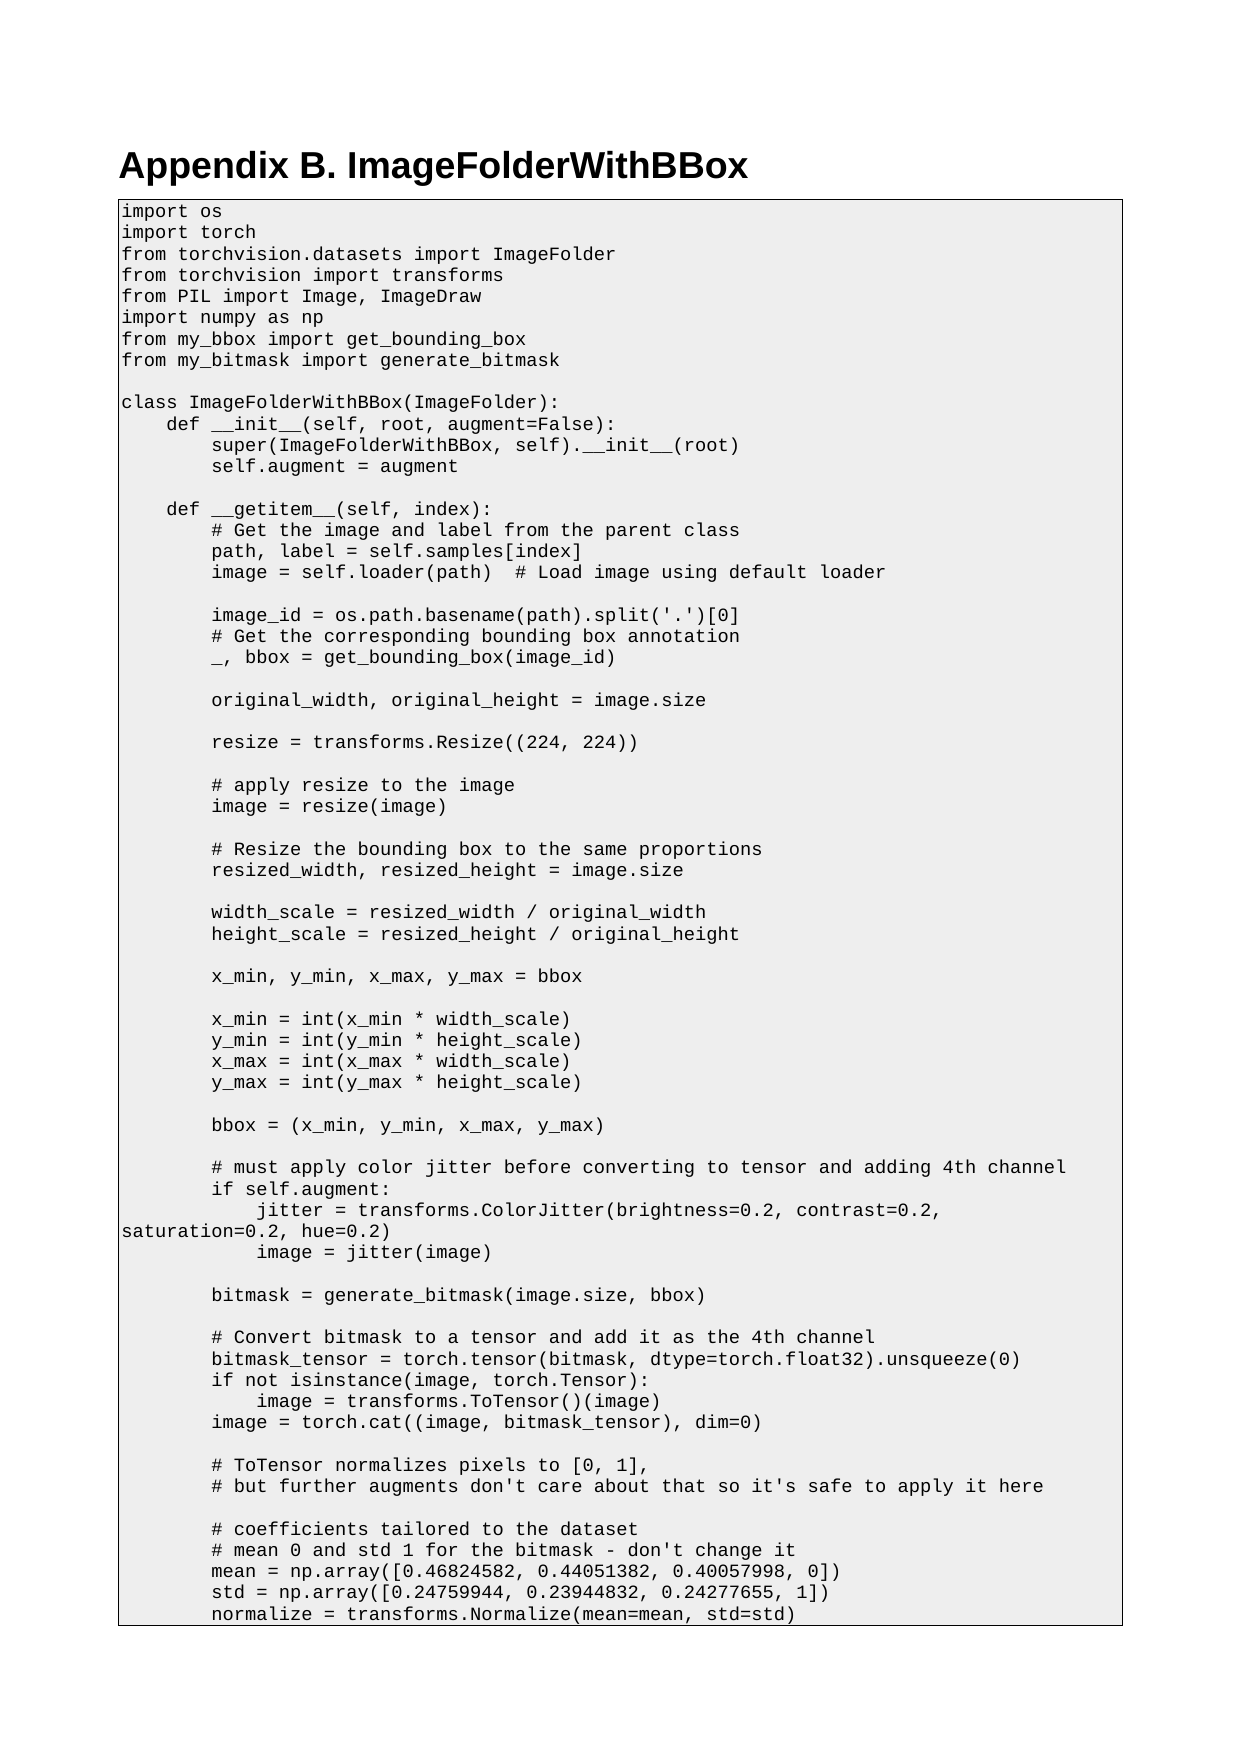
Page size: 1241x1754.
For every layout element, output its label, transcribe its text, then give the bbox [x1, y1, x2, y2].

text image_id = os.path.basename(path).split('.')[0] [119, 602, 1122, 624]
text # mean 0 and std 1 for the bitmask - don't change it [119, 1537, 1122, 1559]
text jitter = transforms.ColorJitter(brightness=0.2, contrast=0.2, saturation=0.2, hue=0.2) [119, 1197, 1122, 1240]
text resize = transforms.Resize((224, 224)) [119, 730, 1122, 751]
subtitle Appendix B. ImageFolderWithBBox [118, 143, 1122, 186]
text # apply resize to the image [119, 772, 1122, 794]
text # Get the corresponding bounding box annotation [119, 624, 1122, 645]
text import os [119, 200, 1122, 220]
text resized_width, resized_height = image.size [119, 857, 1122, 879]
text def __init__(self, root, augment=False): [119, 411, 1122, 432]
text if self.augment: [119, 1176, 1122, 1197]
text import numpy as np [119, 305, 1122, 326]
text # Resize the bounding box to the same proportions [119, 836, 1122, 857]
text # coefficients tailored to the dataset [119, 1516, 1122, 1537]
text y_min = int(y_min * height_scale) [119, 1027, 1122, 1049]
text x_min = int(x_min * width_scale) [119, 1006, 1122, 1027]
text # Get the image and label from the parent class [119, 517, 1122, 539]
text width_scale = resized_width / original_width [119, 900, 1122, 921]
text if not isinstance(image, torch.Tensor): [119, 1367, 1122, 1389]
text # must apply color jitter before converting to tensor and adding 4th channel [119, 1155, 1122, 1176]
text class ImageFolderWithBBox(ImageFolder): [119, 390, 1122, 411]
text from torchvision.datasets import ImageFolder [119, 241, 1122, 262]
text height_scale = resized_height / original_height [119, 921, 1122, 942]
text x_min, y_min, x_max, y_max = bbox [119, 964, 1122, 985]
text from my_bbox import get_bounding_box [119, 326, 1122, 347]
text image = torch.cat((image, bitmask_tensor), dim=0) [119, 1410, 1122, 1431]
text y_max = int(y_max * height_scale) [119, 1070, 1122, 1091]
text self.augment = augment [119, 454, 1122, 475]
text x_max = int(x_max * width_scale) [119, 1049, 1122, 1070]
text super(ImageFolderWithBBox, self).__init__(root) [119, 432, 1122, 454]
text bitmask_tensor = torch.tensor(bitmask, dtype=torch.float32).unsqueeze(0) [119, 1346, 1122, 1367]
text # Convert bitmask to a tensor and add it as the 4th channel [119, 1325, 1122, 1346]
text image = jitter(image) [119, 1240, 1122, 1261]
text _, bbox = get_bounding_box(image_id) [119, 645, 1122, 666]
text # ToTensor normalizes pixels to [0, 1], [119, 1452, 1122, 1474]
text bitmask = generate_bitmask(image.size, bbox) [119, 1282, 1122, 1304]
text bbox = (x_min, y_min, x_max, y_max) [119, 1112, 1122, 1134]
text from my_bitmask import generate_bitmask [119, 347, 1122, 369]
text path, label = self.samples[index] [119, 539, 1122, 560]
text image = resize(image) [119, 794, 1122, 815]
text image = transforms.ToTensor()(image) [119, 1389, 1122, 1410]
text def __getitem__(self, index): [119, 496, 1122, 517]
text from PIL import Image, ImageDraw [119, 284, 1122, 305]
text normalize = transforms.Normalize(mean=mean, std=std) [119, 1601, 1122, 1625]
text std = np.array([0.24759944, 0.23944832, 0.24277655, 1]) [119, 1580, 1122, 1601]
text import torch [119, 220, 1122, 241]
text image = self.loader(path) # Load image using default loader [119, 560, 1122, 581]
text # but further augments don't care about that so it's safe to apply it here [119, 1474, 1122, 1495]
text from torchvision import transforms [119, 262, 1122, 284]
text mean = np.array([0.46824582, 0.44051382, 0.40057998, 0]) [119, 1559, 1122, 1580]
text original_width, original_height = image.size [119, 687, 1122, 709]
